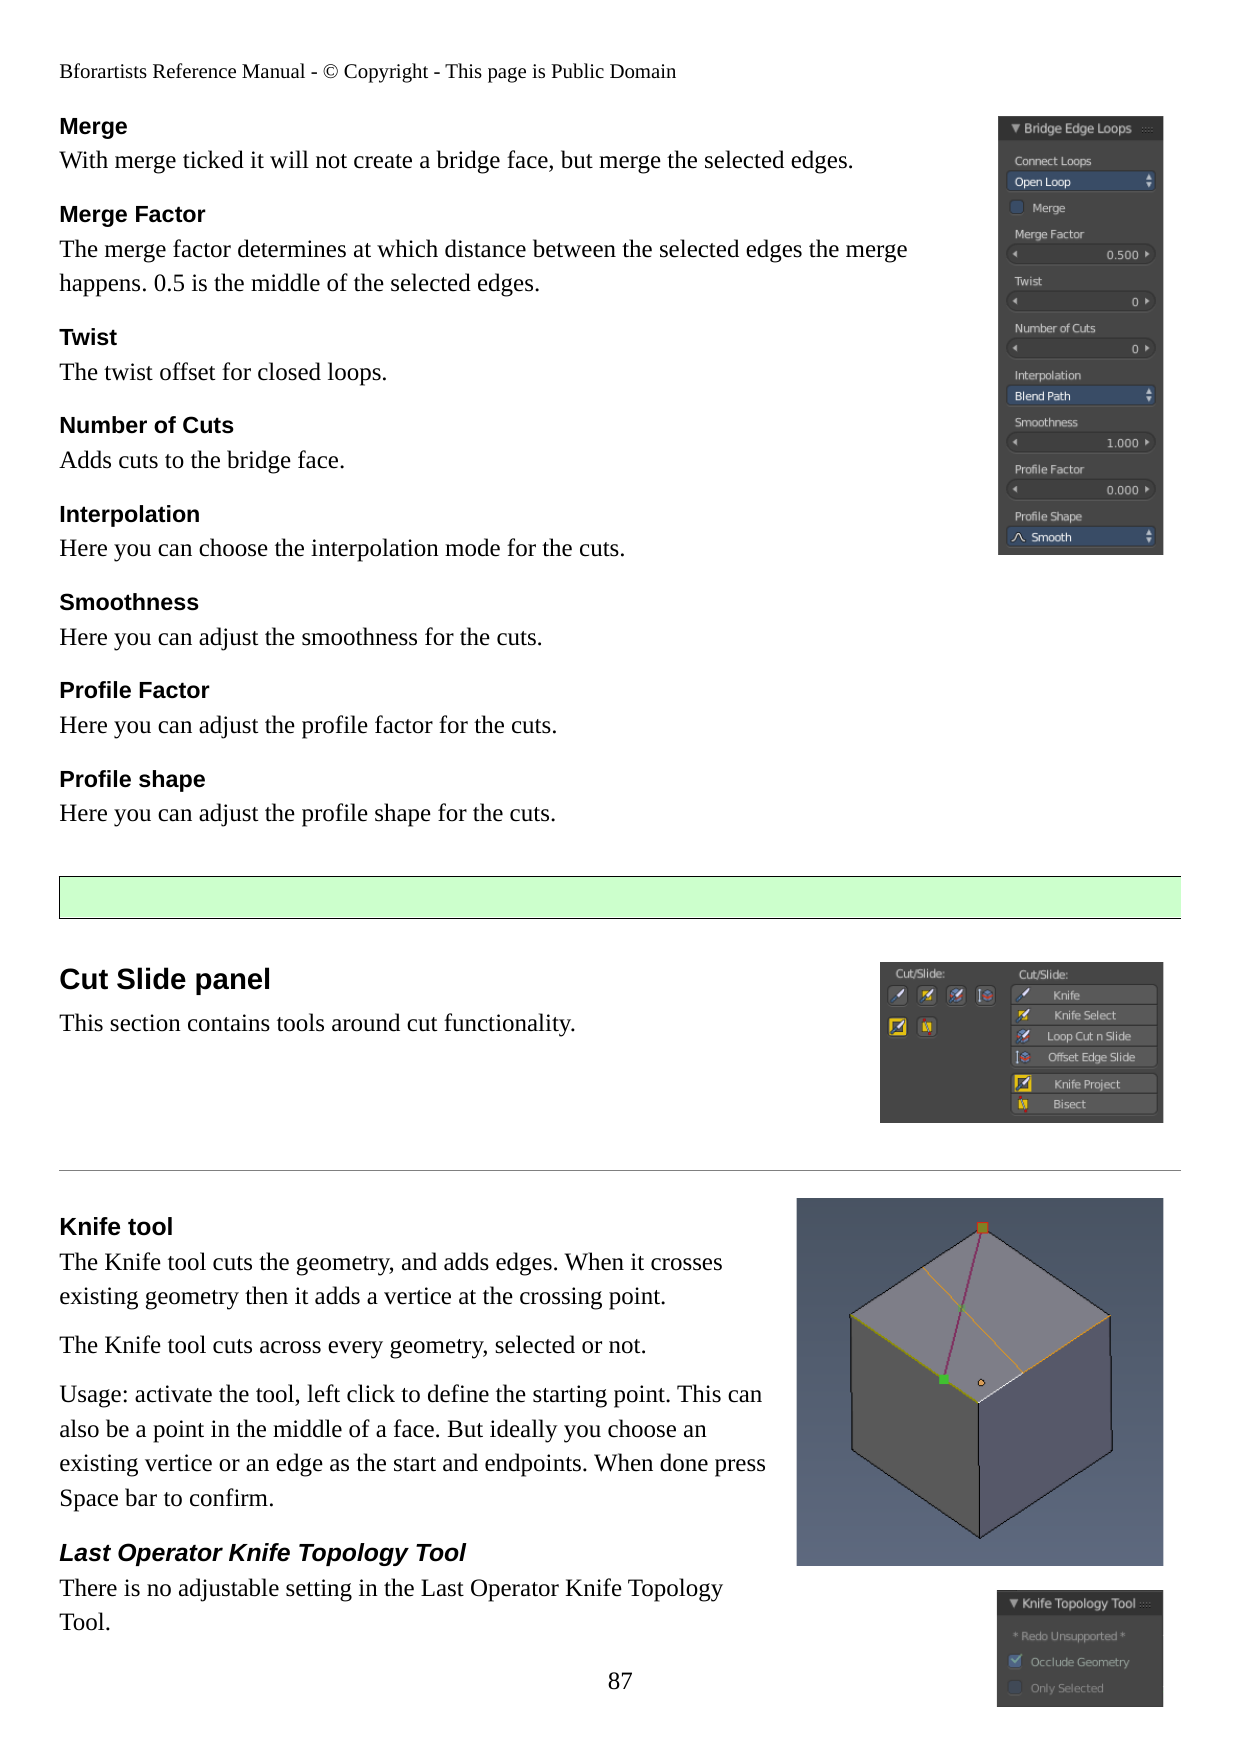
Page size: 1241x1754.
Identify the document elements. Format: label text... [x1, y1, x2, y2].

text Here you can adjust the profile shape for the cuts. [59, 798, 1181, 827]
subtitle Smoothness [59, 589, 1181, 616]
text Here you can choose the interpolation mode for the cuts. [59, 533, 1181, 562]
subtitle Interpolation [59, 500, 998, 527]
text The merge factor determines at which distance between the selected edges the merge happens. 0.5 is the middle of the selected edges. [59, 234, 998, 297]
subtitle [1164, 962, 1181, 996]
text The Knife tool cuts the geometry, and adds edges. When it crosses existing geometry then it adds a vertice at the crossing point. [59, 1247, 796, 1310]
subtitle Profile shape [59, 765, 1181, 792]
table_header [60, 877, 1181, 917]
text There is no adjustable setting in the Last Operator Knife Topology Tool. [59, 1573, 1181, 1636]
text The Knife tool cuts across every geometry, selected or not. [59, 1330, 796, 1359]
text Usage: activate the tool, left click to define the starting point. This can also be a point in the middle of a face. But ideally you choose an existing vertice or an edge as the start and endpoints. When done press Space bar to confirm. [59, 1379, 796, 1512]
subtitle Knife tool [59, 1212, 796, 1241]
text Here you can adjust the profile factor for the cuts. [59, 710, 1181, 739]
subtitle [1164, 1212, 1181, 1241]
subtitle Last Operator Knife Topology Tool [59, 1538, 1181, 1567]
text With merge ticked it will not create a bridge face, but merge the selected edges. [59, 146, 998, 174]
subtitle Merge [59, 113, 1181, 139]
subtitle Number of Cuts [59, 412, 998, 439]
picture [996, 1590, 1164, 1707]
text Here you can adjust the smoothness for the cuts. [59, 622, 1181, 651]
picture [796, 1198, 1164, 1566]
subtitle Twist [59, 324, 998, 351]
subtitle Profile Factor [59, 677, 1181, 704]
subtitle [1164, 500, 1181, 527]
subtitle [1164, 412, 1181, 439]
subtitle Cut Slide panel [59, 962, 880, 996]
subtitle Merge Factor [59, 201, 998, 228]
subtitle [1164, 324, 1181, 351]
text This section contains tools around cut functionality. [59, 1008, 880, 1037]
picture [998, 116, 1164, 555]
text The twist offset for closed loops. [59, 357, 998, 386]
picture [880, 962, 1164, 1123]
subtitle [1164, 201, 1181, 228]
text Adds cuts to the bridge face. [59, 445, 998, 474]
